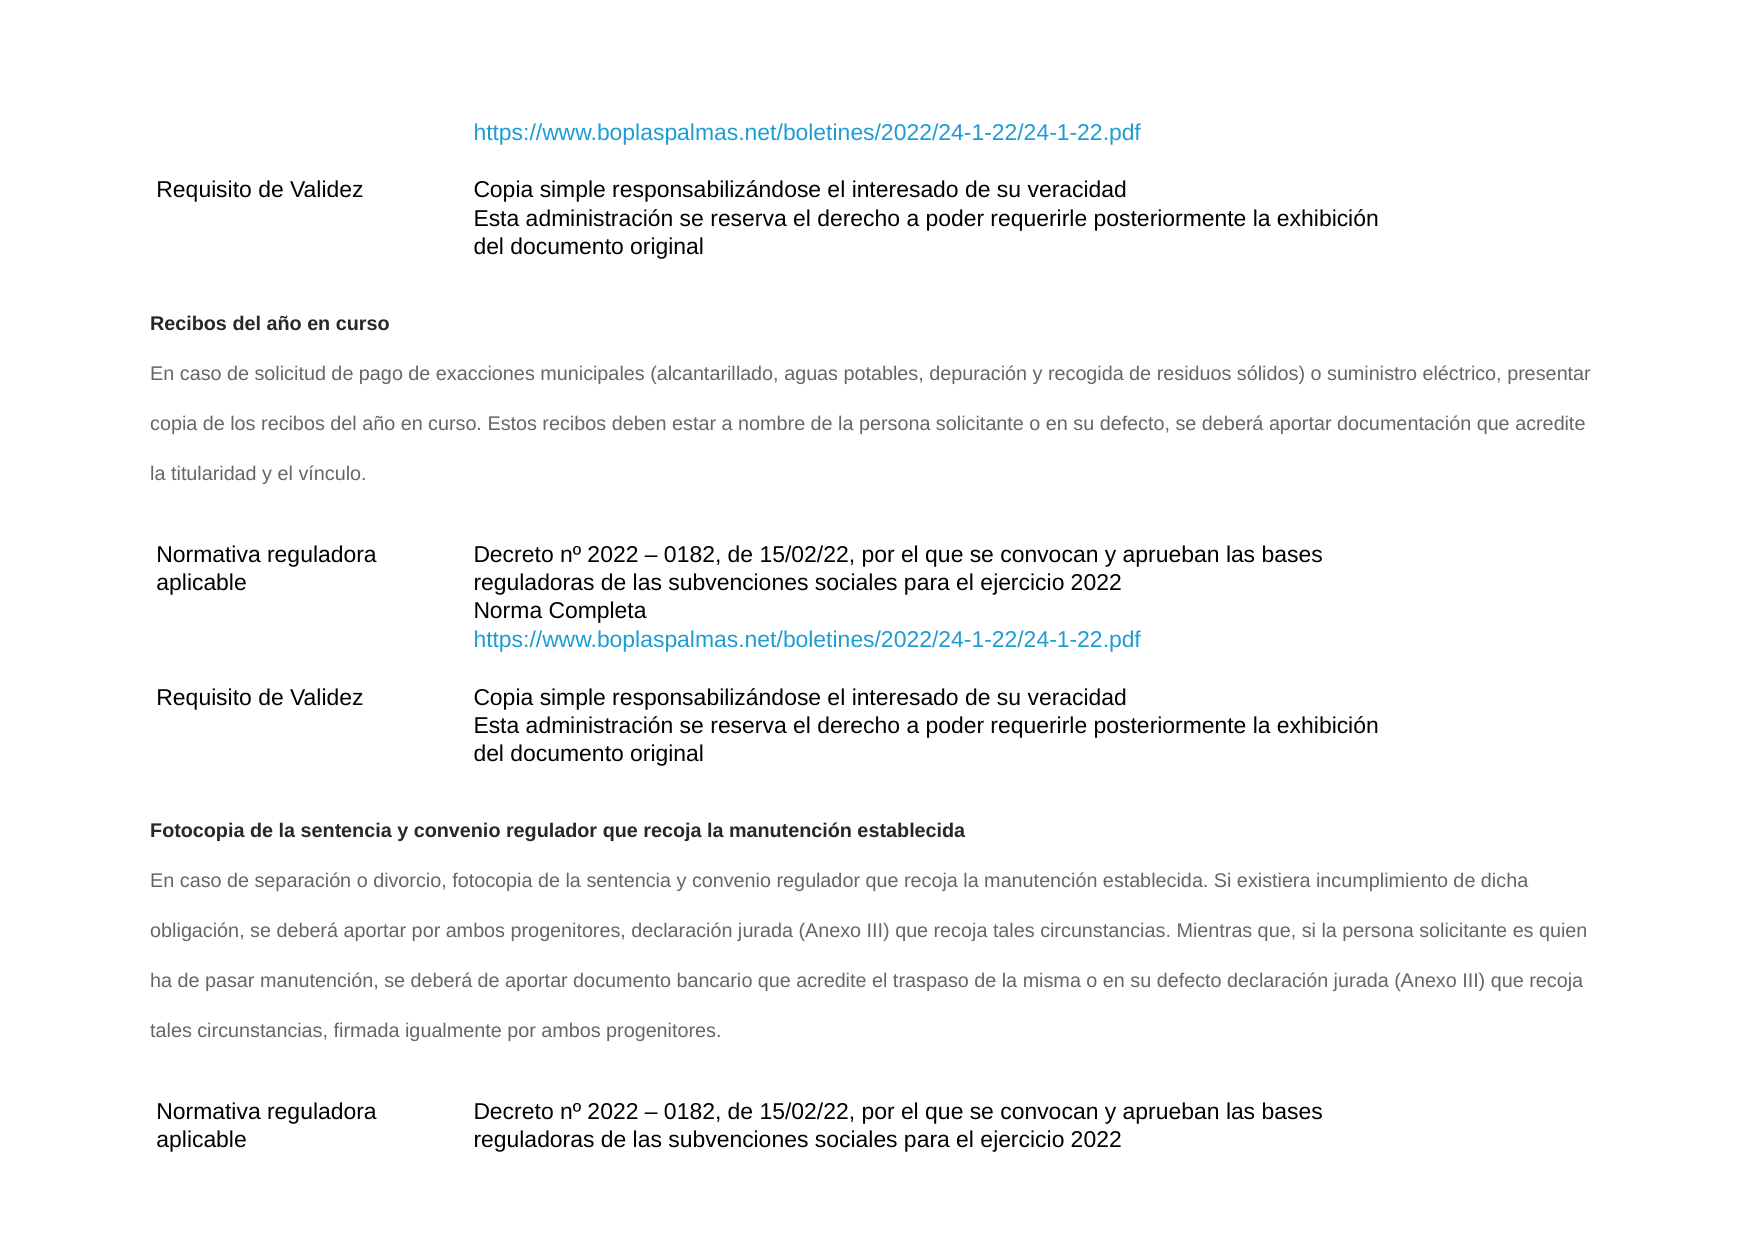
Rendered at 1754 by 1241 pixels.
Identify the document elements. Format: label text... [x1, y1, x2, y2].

table_cell Requisito de Validez [150, 677, 467, 792]
table_cell Copia simple responsabilizándose el interesado de su veracidad Esta administración se reserva el derecho a poder requerirle posteriormente la exhibición del documento original [467, 677, 1403, 792]
text En caso de separación o divorcio, fotocopia de la sentencia y convenio regulador que recoja la manutención establecida. Si existiera incumplimiento de dicha obligación, se deberá aportar por ambos progenitores, declaración jurada (Anexo III) que recoja tales circunstancias. Mientras que, si la persona solicitante es quien ha de pasar manutención, se deberá de aportar documento bancario que acredite el traspaso de la misma o en su defecto declaración jurada (Anexo III) que recoja tales circunstancias, firmada igualmente por ambos progenitores. [150, 842, 1604, 1042]
text Fotocopia de la sentencia y convenio regulador que recoja la manutención establecida [150, 792, 1604, 842]
table_header Decreto nº 2022 – 0182, de 15/02/22, por el que se convocan y aprueban las bases reguladoras de las subvenciones sociales para el ejercicio 2022 [467, 1092, 1403, 1159]
table_header [150, 112, 467, 170]
table_header Decreto nº 2022 – 0182, de 15/02/22, por el que se convocan y aprueban las bases reguladoras de las subvenciones sociales para el ejercicio 2022 Norma Completa https://www.boplaspalmas.net/boletines/2022/24-1-22/24-1-22.pdf [467, 534, 1403, 677]
table_cell Requisito de Validez [150, 170, 467, 284]
text En caso de solicitud de pago de exacciones municipales (alcantarillado, aguas potables, depuración y recogida de residuos sólidos) o suministro eléctrico, presentar copia de los recibos del año en curso. Estos recibos deben estar a nombre de la persona solicitante o en su defecto, se deberá aportar documentación que acredite la titularidad y el vínculo. [150, 334, 1604, 484]
table_header Normativa reguladora aplicable [150, 534, 467, 677]
table_cell Copia simple responsabilizándose el interesado de su veracidad Esta administración se reserva el derecho a poder requerirle posteriormente la exhibición del documento original [467, 170, 1403, 284]
text Recibos del año en curso [150, 284, 1604, 334]
table_header Normativa reguladora aplicable [150, 1092, 467, 1159]
table_header https://www.boplaspalmas.net/boletines/2022/24-1-22/24-1-22.pdf [467, 112, 1403, 170]
